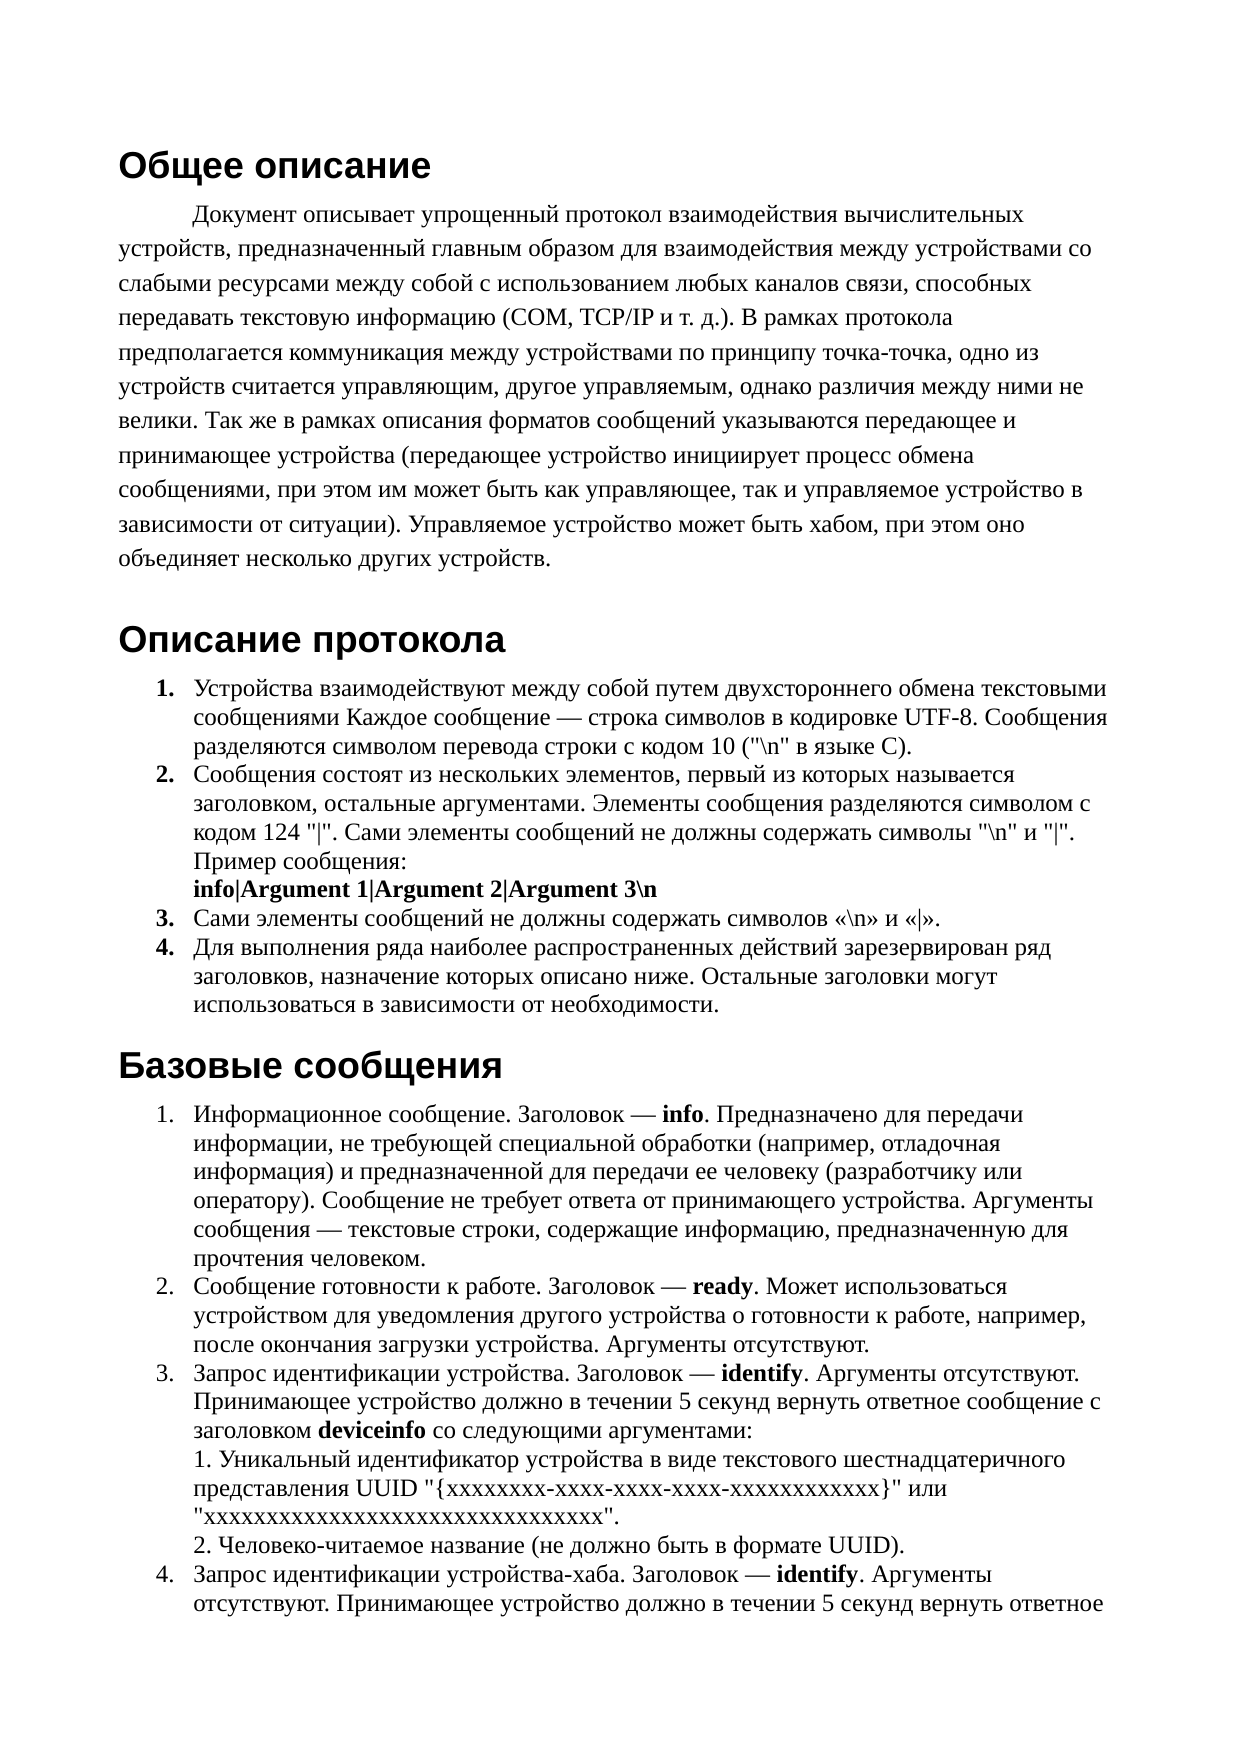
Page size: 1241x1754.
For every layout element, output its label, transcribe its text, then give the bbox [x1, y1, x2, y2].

list Информационное сообщение. Заголовок — info. Предназначено для передачи информации, не требующей специальной обработки (например, отладочная информация) и предназначенной для передачи ее человеку (разработчику или оператору). Сообщение не требует ответа от принимающего устройства. Аргументы сообщения — текстовые строки, содержащие информацию, предназначенную для прочтения человеком. [156, 1099, 1122, 1271]
subtitle Базовые сообщения [118, 1043, 1122, 1086]
subtitle Общее описание [118, 143, 1122, 186]
list Запрос идентификации устройства-хаба. Заголовок — identify. Аргументы отсутствуют. Принимающее устройство должно в течении 5 секунд вернуть ответное [156, 1559, 1122, 1616]
list Устройства взаимодействуют между собой путем двухстороннего обмена текстовыми сообщениями Каждое сообщение — строка символов в кодировке UTF-8. Сообщения разделяются символом перевода строки с кодом 10 ("\n" в языке С). [156, 673, 1122, 759]
list Сообщение готовности к работе. Заголовок — ready. Может использоваться устройством для уведомления другого устройства о готовности к работе, например, после окончания загрузки устройства. Аргументы отсутствуют. [156, 1271, 1122, 1358]
list Запрос идентификации устройства. Заголовок — identify. Аргументы отсутствуют. Принимающее устройство должно в течении 5 секунд вернуть ответное сообщение с заголовком deviceinfo со следующими аргументами: 1. Уникальный идентификатор устройства в виде текстового шестнадцатеричного представления UUID "{xxxxxxxx-xxxx-xxxx-xxxx-xxxxxxxxxxxx}" или "xxxxxxxxxxxxxxxxxxxxxxxxxxxxxxxx". 2. Человеко-читаемое название (не должно быть в формате UUID). [156, 1358, 1122, 1559]
list Сами элементы сообщений не должны содержать символов «\n» и «|». [156, 903, 1122, 932]
list Сообщения состоят из нескольких элементов, первый из которых называется заголовком, остальные аргументами. Элементы сообщения разделяются символом с кодом 124 "|". Сами элементы сообщений не должны содержать символы "\n" и "|". Пример сообщения: info|Argument 1|Argument 2|Argument 3\n [156, 759, 1122, 903]
subtitle Описание протокола [118, 618, 1122, 661]
text Документ описывает упрощенный протокол взаимодействия вычислительных устройств, предназначенный главным образом для взаимодействия между устройствами со слабыми ресурсами между собой с использованием любых каналов связи, способных передавать текстовую информацию (COM, TCP/IP и т. д.). В рамках протокола предполагается коммуникация между устройствами по принципу точка-точка, одно из устройств считается управляющим, другое управляемым, однако различия между ними не велики. Так же в рамках описания форматов сообщений указываются передающее и принимающее устройства (передающее устройство инициирует процесс обмена сообщениями, при этом им может быть как управляющее, так и управляемое устройство в зависимости от ситуации). Управляемое устройство может быть хабом, при этом оно объединяет несколько других устройств. [118, 199, 1122, 572]
list Для выполнения ряда наиболее распространенных действий зарезервирован ряд заголовков, назначение которых описано ниже. Остальные заголовки могут использоваться в зависимости от необходимости. [156, 932, 1122, 1018]
